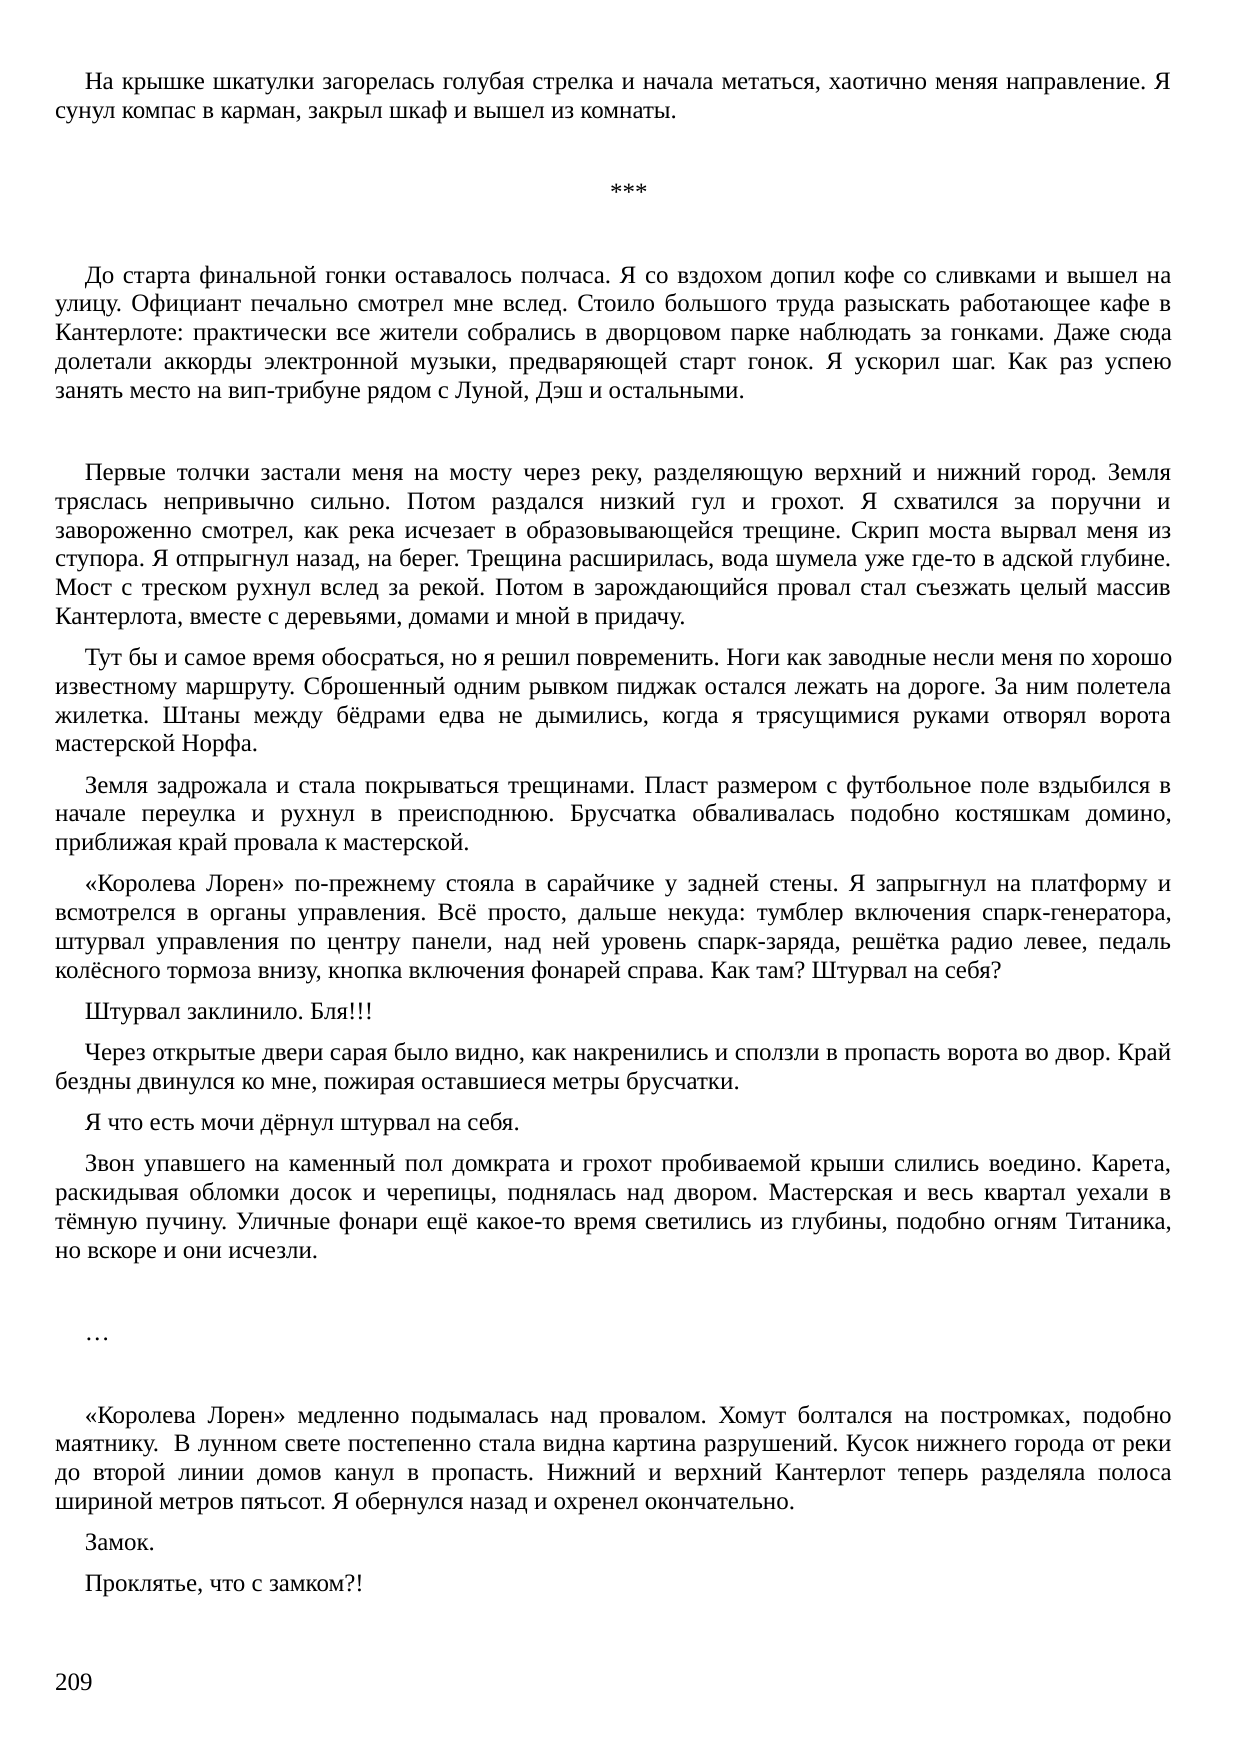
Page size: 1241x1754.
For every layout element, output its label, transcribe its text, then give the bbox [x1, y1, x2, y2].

text На крышке шкатулки загорелась голубая стрелка и начала метаться, хаотично меняя направление. Я сунул компас в карман, закрыл шкаф и вышел из комнаты. [55, 66, 1173, 123]
text Звон упавшего на каменный пол домкрата и грохот пробиваемой крыши слились воедино. Карета, раскидывая обломки досок и черепицы, поднялась над двором. Мастерская и весь квартал уехали в тёмную пучину. Уличные фонари ещё какое-то время светились из глубины, подобно огням Титаника, но вскоре и они исчезли. [55, 1148, 1173, 1263]
text … [55, 1317, 1173, 1346]
text Через открытые двери сарая было видно, как накренились и сползли в пропасть ворота во двор. Край бездны двинулся ко мне, пожирая оставшиеся метры брусчатки. [55, 1037, 1173, 1095]
text Первые толчки застали меня на мосту через реку, разделяющую верхний и нижний город. Земля тряслась непривычно сильно. Потом раздался низкий гул и грохот. Я схватился за поручни и завороженно смотрел, как река исчезает в образовывающейся трещине. Скрип моста вырвал меня из ступора. Я отпрыгнул назад, на берег. Трещина расширилась, вода шумела уже где-то в адской глубине. Мост с треском рухнул вслед за рекой. Потом в зарождающийся провал стал съезжать целый массив Кантерлота, вместе с деревьями, домами и мной в придачу. [55, 457, 1173, 630]
text Земля задрожала и стала покрываться трещинами. Пласт размером с футбольное поле вздыбился в начале переулка и рухнул в преисподнюю. Брусчатка обваливалась подобно костяшкам домино, приближая край провала к мастерской. [55, 770, 1173, 856]
text «Королева Лорен» медленно подымалась над провалом. Хомут болтался на постромках, подобно маятнику. В лунном свете постепенно стала видна картина разрушений. Кусок нижнего города от реки до второй линии домов канул в пропасть. Нижний и верхний Кантерлот теперь разделяла полоса шириной метров пятьсот. Я обернулся назад и охренел окончательно. [55, 1400, 1173, 1515]
text «Королева Лорен» по-прежнему стояла в сарайчике у задней стены. Я запрыгнул на платформу и всмотрелся в органы управления. Всё просто, дальше некуда: тумблер включения спарк-генератора, штурвал управления по центру панели, над ней уровень спарк-заряда, решётка радио левее, педаль колёсного тормоза внизу, кнопка включения фонарей справа. Как там? Штурвал на себя? [55, 868, 1173, 983]
text Тут бы и самое время обосраться, но я решил повременить. Ноги как заводные несли меня по хорошо известному маршруту. Сброшенный одним рывком пиджак остался лежать на дороге. За ним полетела жилетка. Штаны между бёдрами едва не дымились, когда я трясущимися руками отворял ворота мастерской Норфа. [55, 642, 1173, 757]
text До старта финальной гонки оставалось полчаса. Я со вздохом допил кофе со сливками и вышел на улицу. Официант печально смотрел мне вслед. Стоило большого труда разыскать работающее кафе в Кантерлоте: практически все жители собрались в дворцовом парке наблюдать за гонками. Даже сюда долетали аккорды электронной музыки, предваряющей старт гонок. Я ускорил шаг. Как раз успею занять место на вип-трибуне рядом с Луной, Дэш и остальными. [55, 260, 1173, 403]
text Я что есть мочи дёрнул штурвал на себя. [55, 1107, 1173, 1136]
text Проклятье, что с замком?! [55, 1568, 1173, 1597]
text Штурвал заклинило. Бля!!! [55, 996, 1173, 1025]
text Замок. [55, 1527, 1173, 1556]
text *** [55, 177, 1173, 206]
